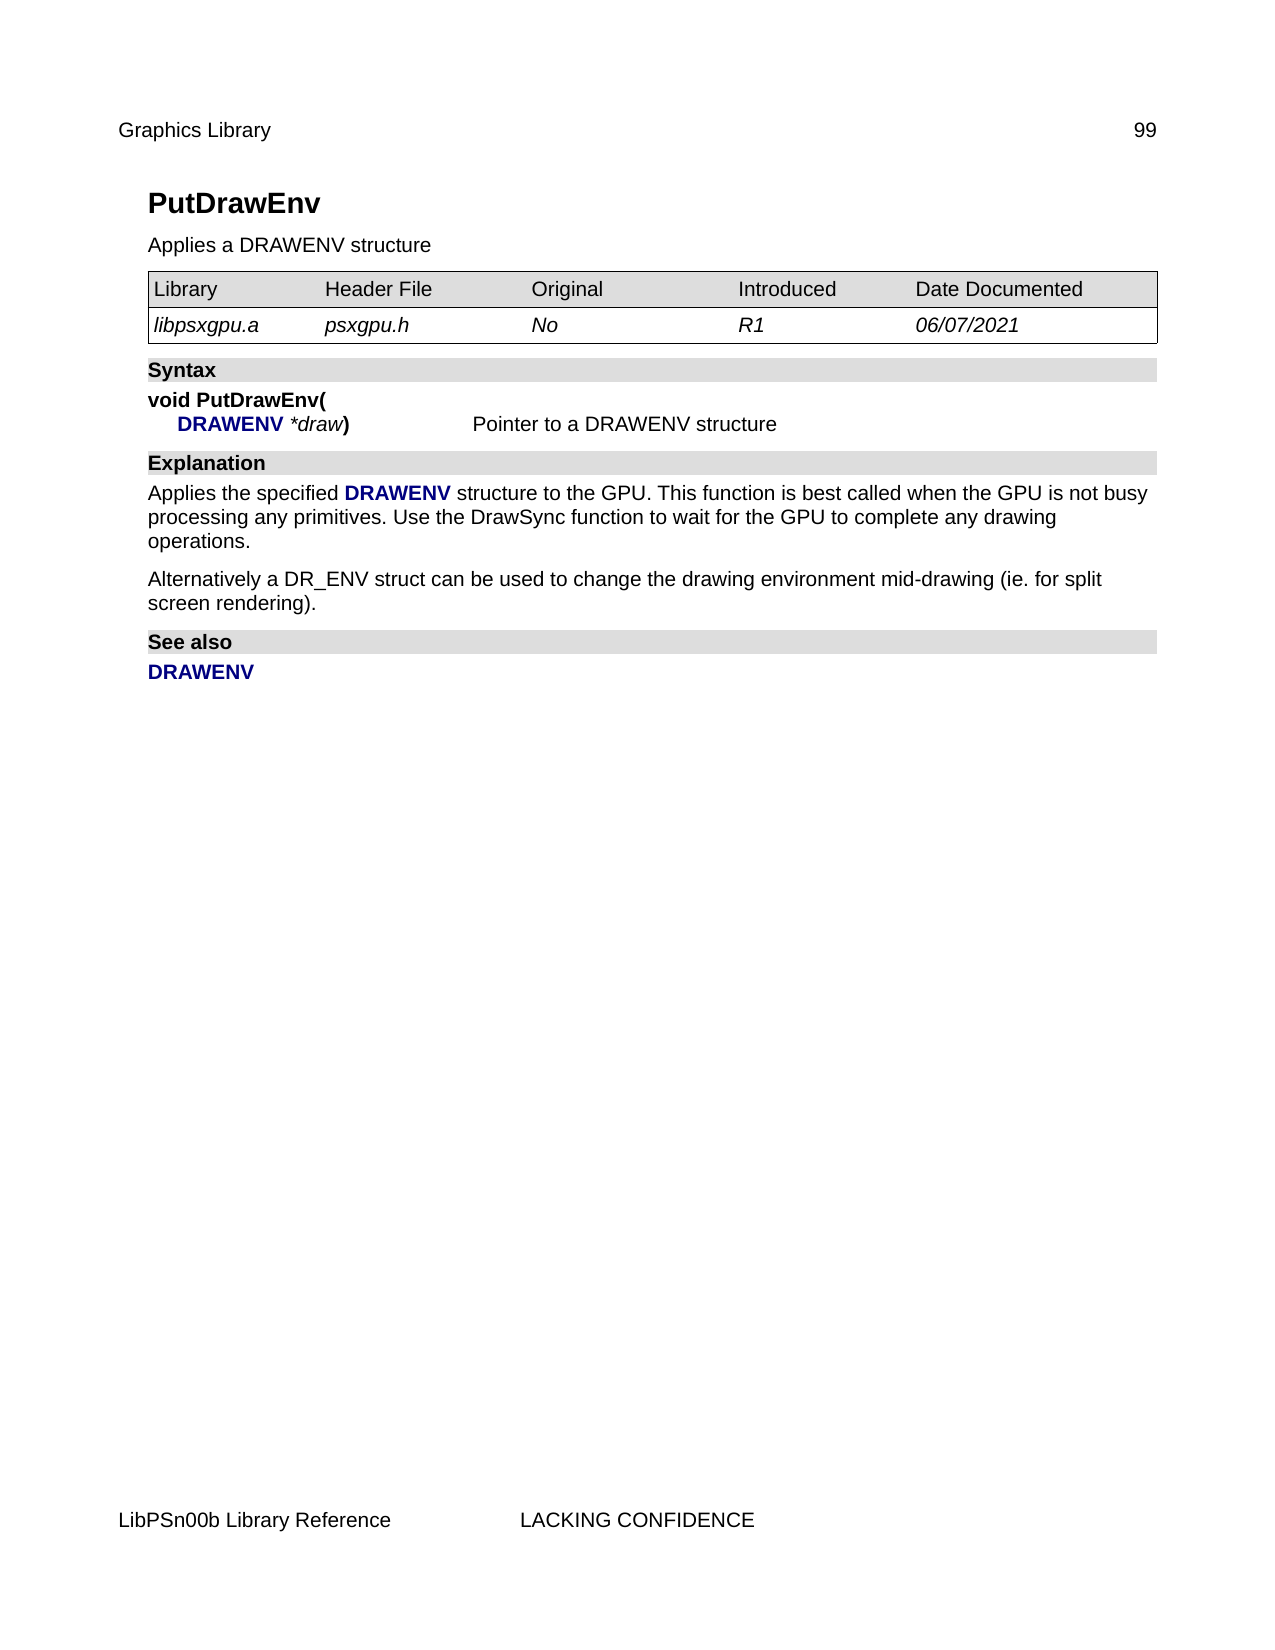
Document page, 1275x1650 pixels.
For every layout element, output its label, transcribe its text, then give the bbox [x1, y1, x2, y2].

text Alternatively a DR_ENV struct can be used to change the drawing environment mid-drawing (ie. for split screen rendering). [148, 567, 1157, 615]
text Applies a DRAWENV structure [148, 232, 1157, 256]
text DRAWENV [148, 660, 1157, 684]
subtitle Syntax [148, 358, 1157, 382]
text DRAWENV *draw) Pointer to a DRAWENV structure [148, 412, 1157, 436]
text void PutDrawEnv( [148, 388, 1157, 412]
text Applies the specified DRAWENV structure to the GPU. This function is best called when the GPU is not busy processing any primitives. Use the DrawSync function to wait for the GPU to complete any drawing operations. [148, 481, 1157, 552]
subtitle Explanation [148, 451, 1157, 475]
subtitle PutDrawEnv [148, 186, 1157, 220]
text Library Header File Original Introduced Date Documented [149, 272, 1157, 307]
text libpsxgpu.a psxgpu.h No R1 06/07/2021 [149, 308, 1157, 343]
subtitle See also [148, 630, 1157, 654]
